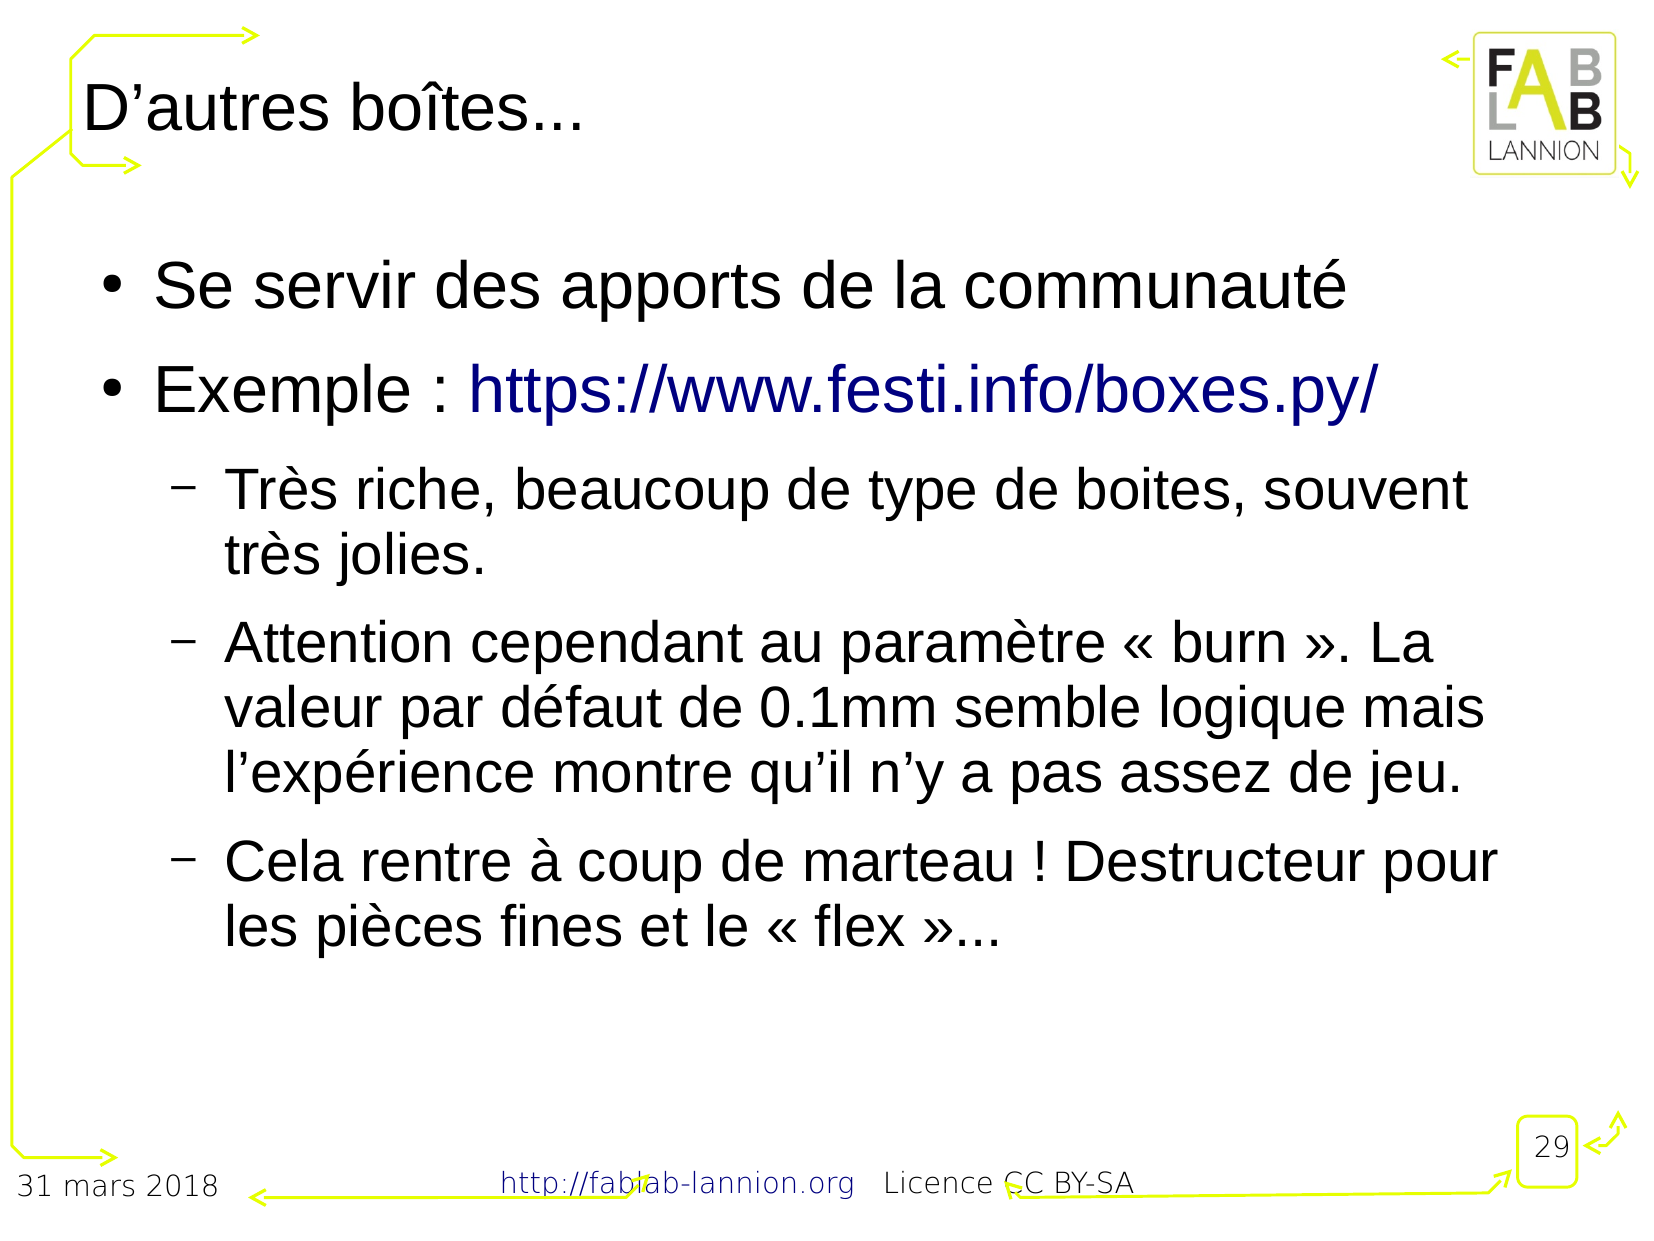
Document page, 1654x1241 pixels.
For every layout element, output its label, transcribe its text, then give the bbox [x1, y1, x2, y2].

title D’autres boîtes... [82, 49, 1441, 166]
picture [1470, 29, 1619, 178]
list Se servir des apports de la communauté Exemple : https://www.festi.info/boxes.py/ Très riche, beaucoup de type de boites, souvent très jolies. Attention cependant au paramètre « burn ». La valeur par défaut de 0.1mm semble logique mais l’expérience montre qu’il n’y a pas assez de jeu. Cela rentre à coup de marteau ! Destructeur pour les pièces fines et le « flex »... [82, 248, 1571, 968]
